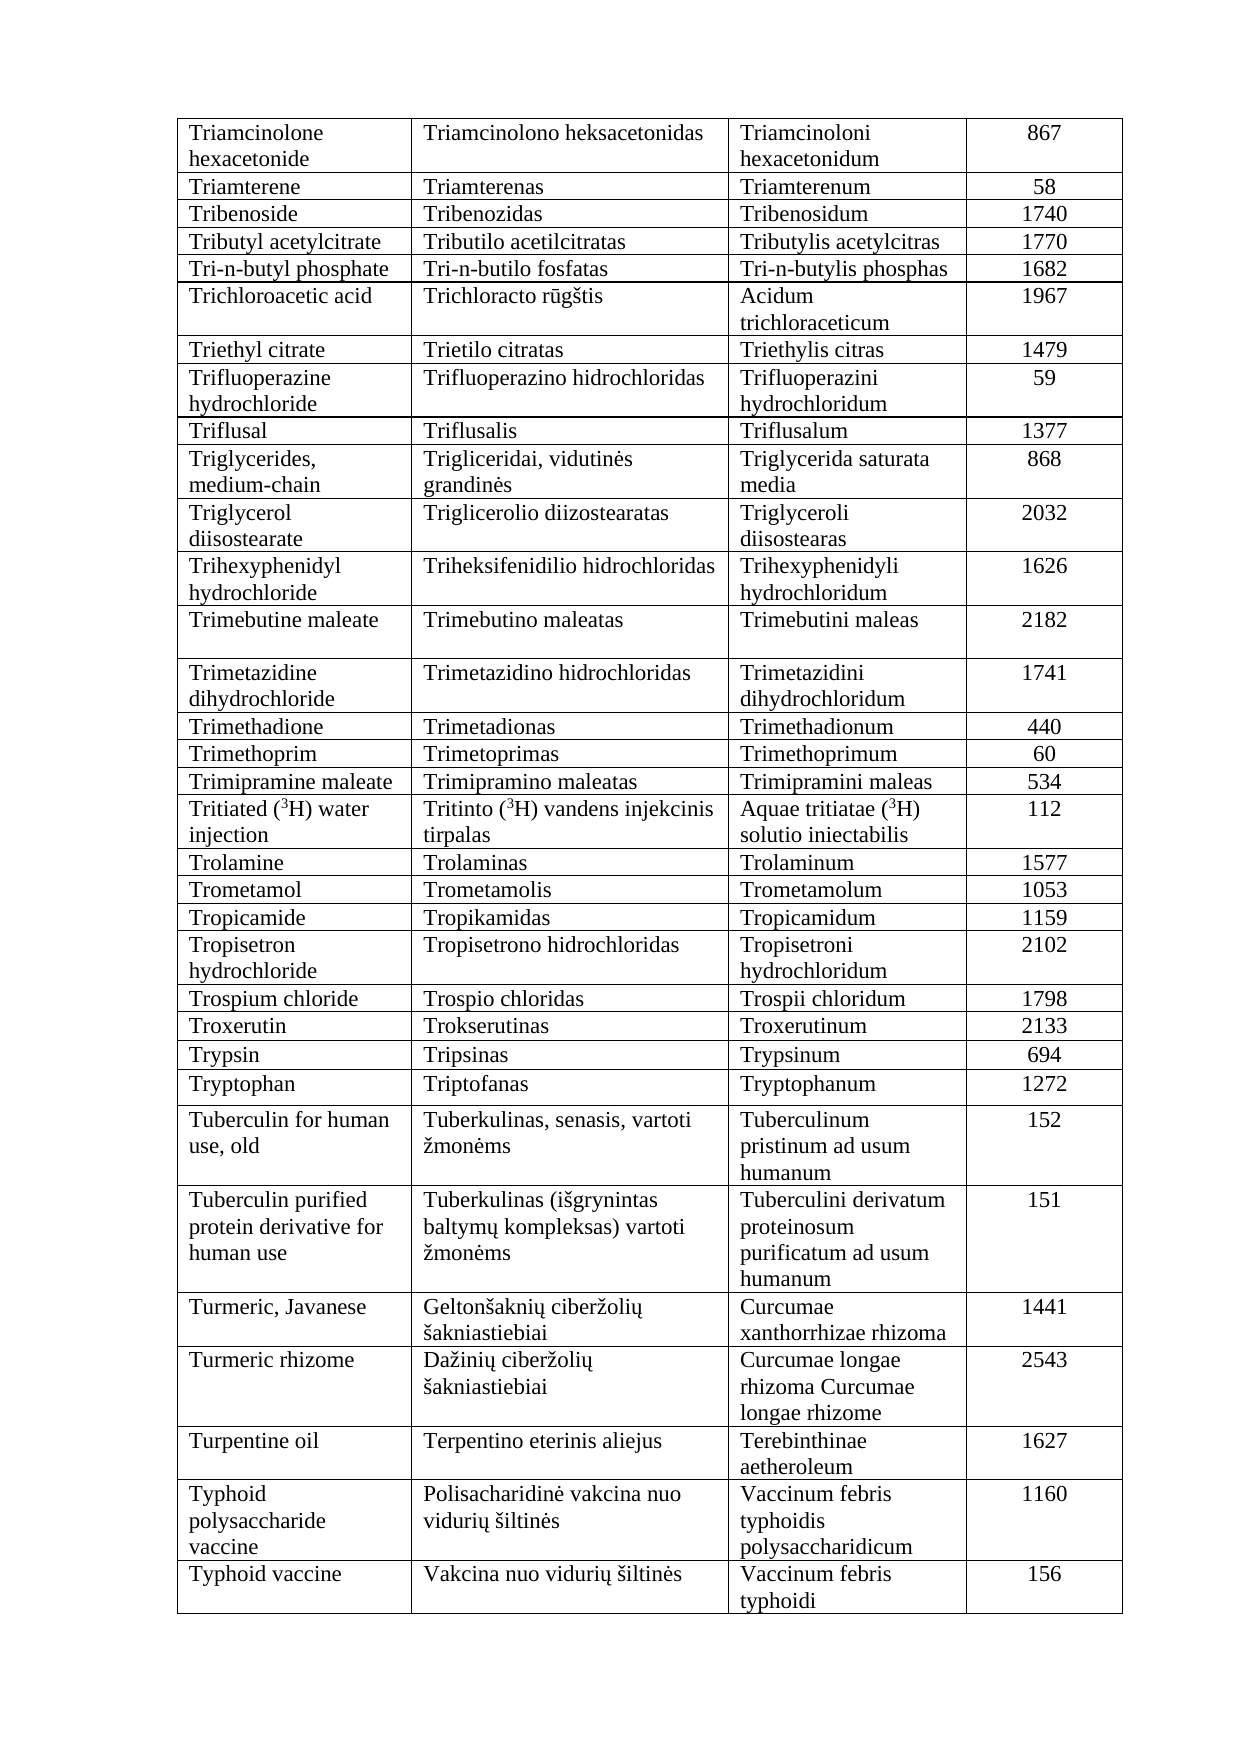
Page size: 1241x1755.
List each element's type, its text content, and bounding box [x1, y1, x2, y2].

table_cell 2133 [967, 1012, 1122, 1040]
table_cell 1159 [967, 904, 1122, 930]
table_cell Trimethadione [178, 713, 411, 739]
table_cell Trichloracto rūgštis [412, 283, 728, 335]
table_cell Trimipramino maleatas [412, 768, 728, 794]
table_cell Trimetadionas [412, 713, 728, 739]
table_cell Triglycerol diisostearate [178, 499, 411, 551]
table_cell 534 [967, 768, 1122, 794]
table_cell Trimebutini maleas [729, 606, 966, 658]
table_cell Tropisetroni hydrochloridum [729, 931, 966, 984]
table_cell Trimetazidine dihydrochloride [178, 659, 411, 712]
table_cell Tri-n-butylis phosphas [729, 255, 966, 281]
table_cell Triglyceroli diisostearas [729, 499, 966, 551]
table_cell Trifluoperazine hydrochloride [178, 364, 411, 416]
table_cell 1770 [967, 228, 1122, 254]
table_cell Curcumae longae rhizoma Curcumae longae rhizome [729, 1347, 966, 1426]
table_cell Trimethoprim [178, 740, 411, 767]
table_cell 112 [967, 795, 1122, 848]
table_cell 1577 [967, 849, 1122, 875]
table_cell Triamterenum [729, 173, 966, 199]
table_cell Terpentino eterinis aliejus [412, 1427, 728, 1479]
table_cell Tributyl acetylcitrate [178, 228, 411, 254]
table_cell Tuberkulinas, senasis, vartoti žmonėms [412, 1106, 728, 1185]
table_cell Triamcinolono heksacetonidas [412, 119, 728, 172]
table_cell Tribenoside [178, 200, 411, 227]
table_cell Trihexyphenidyli hydrochloridum [729, 552, 966, 605]
table_cell Tuberculin for human use, old [178, 1106, 411, 1185]
table_cell Polisacharidinė vakcina nuo vidurių šiltinės [412, 1480, 728, 1559]
table_cell Triglycerides, medium-chain [178, 445, 411, 497]
table_cell Turmeric rhizome [178, 1347, 411, 1426]
table_cell Trimipramini maleas [729, 768, 966, 794]
table_cell Tuberkulinas (išgrynintas baltymų kompleksas) vartoti žmonėms [412, 1186, 728, 1292]
table_cell Trokserutinas [412, 1012, 728, 1040]
table_cell Tuberculinum pristinum ad usum humanum [729, 1106, 966, 1185]
table_cell Turmeric, Javanese [178, 1293, 411, 1346]
table_cell Triamcinoloni hexacetonidum [729, 119, 966, 172]
table_cell Vaccinum febris typhoidi [729, 1561, 966, 1613]
table_cell Trometamolum [729, 876, 966, 903]
table_cell Trolaminas [412, 849, 728, 875]
table_cell Tryptophanum [729, 1070, 966, 1105]
table_cell 1377 [967, 418, 1122, 444]
table_cell 1798 [967, 985, 1122, 1011]
table_cell Tribenosidum [729, 200, 966, 227]
table_cell Trimipramine maleate [178, 768, 411, 794]
table_cell Tribenozidas [412, 200, 728, 227]
table_cell Turpentine oil [178, 1427, 411, 1479]
table_cell 1479 [967, 336, 1122, 363]
table_cell Tributilo acetilcitratas [412, 228, 728, 254]
table_cell Triglycerida saturata media [729, 445, 966, 497]
table_cell 156 [967, 1561, 1122, 1613]
table_cell 694 [967, 1041, 1122, 1069]
table_cell Tritiated (3H) water injection [178, 795, 411, 848]
table_cell Tripsinas [412, 1041, 728, 1069]
table_cell 58 [967, 173, 1122, 199]
table_cell 2182 [967, 606, 1122, 658]
table_cell Troxerutin [178, 1012, 411, 1040]
table_cell Triamterenas [412, 173, 728, 199]
table_cell Trolaminum [729, 849, 966, 875]
table_cell 1272 [967, 1070, 1122, 1105]
table_cell Tributylis acetylcitras [729, 228, 966, 254]
table_cell 1160 [967, 1480, 1122, 1559]
table_cell Terebinthinae aetheroleum [729, 1427, 966, 1479]
table_cell Trimethoprimum [729, 740, 966, 767]
table_cell 152 [967, 1106, 1122, 1185]
table_cell Trimebutino maleatas [412, 606, 728, 658]
table_cell 1053 [967, 876, 1122, 903]
table_cell Triethylis citras [729, 336, 966, 363]
table_cell 1626 [967, 552, 1122, 605]
table_cell Tri-n-butyl phosphate [178, 255, 411, 281]
table_cell Tropisetrono hidrochloridas [412, 931, 728, 984]
table_cell Typhoid polysaccharide vaccine [178, 1480, 411, 1559]
table_cell Triflusalum [729, 418, 966, 444]
table_cell Triglicerolio diizostearatas [412, 499, 728, 551]
table_cell Trospium chloride [178, 985, 411, 1011]
table_cell Triheksifenidilio hidrochloridas [412, 552, 728, 605]
table_cell Trospii chloridum [729, 985, 966, 1011]
table_cell Trimethadionum [729, 713, 966, 739]
table_cell 2102 [967, 931, 1122, 984]
table_cell Triamcinolone hexacetonide [178, 119, 411, 172]
table_cell Tri-n-butilo fosfatas [412, 255, 728, 281]
table_cell Triflusalis [412, 418, 728, 444]
table_cell Trimetazidino hidrochloridas [412, 659, 728, 712]
table_cell Tuberculini derivatum proteinosum purificatum ad usum humanum [729, 1186, 966, 1292]
table_cell Trietilo citratas [412, 336, 728, 363]
table_cell Tropikamidas [412, 904, 728, 930]
table_cell Acidum trichloraceticum [729, 283, 966, 335]
table_cell 1741 [967, 659, 1122, 712]
table_cell Trimetazidini dihydrochloridum [729, 659, 966, 712]
table_cell Tropicamide [178, 904, 411, 930]
table_cell Triamterene [178, 173, 411, 199]
table_cell Trometamolis [412, 876, 728, 903]
table_cell 1967 [967, 283, 1122, 335]
table_cell Tropicamidum [729, 904, 966, 930]
table_cell 868 [967, 445, 1122, 497]
table_cell Trifluoperazini hydrochloridum [729, 364, 966, 416]
table_cell Troxerutinum [729, 1012, 966, 1040]
table_cell Vaccinum febris typhoidis polysaccharidicum [729, 1480, 966, 1559]
table_cell Typhoid vaccine [178, 1561, 411, 1613]
table_cell 440 [967, 713, 1122, 739]
table_cell 151 [967, 1186, 1122, 1292]
table_cell Triethyl citrate [178, 336, 411, 363]
table_cell Trypsinum [729, 1041, 966, 1069]
table_cell Trichloroacetic acid [178, 283, 411, 335]
table_cell Triptofanas [412, 1070, 728, 1105]
table_cell 59 [967, 364, 1122, 416]
table_cell Vakcina nuo vidurių šiltinės [412, 1561, 728, 1613]
table_cell Curcumae xanthorrhizae rhizoma [729, 1293, 966, 1346]
table_cell 1682 [967, 255, 1122, 281]
table_cell Tropisetron hydrochloride [178, 931, 411, 984]
table_cell Trimetoprimas [412, 740, 728, 767]
table_cell Trometamol [178, 876, 411, 903]
table_cell 2543 [967, 1347, 1122, 1426]
table_cell 1740 [967, 200, 1122, 227]
table_cell Tuberculin purified protein derivative for human use [178, 1186, 411, 1292]
table_cell Trihexyphenidyl hydrochloride [178, 552, 411, 605]
table_cell Geltonšaknių ciberžolių šakniastiebiai [412, 1293, 728, 1346]
table_cell Trolamine [178, 849, 411, 875]
table_cell 1441 [967, 1293, 1122, 1346]
table_cell Triflusal [178, 418, 411, 444]
table_cell Trifluoperazino hidrochloridas [412, 364, 728, 416]
table_cell Trypsin [178, 1041, 411, 1069]
table_cell Tryptophan [178, 1070, 411, 1105]
table_cell 867 [967, 119, 1122, 172]
table_cell Dažinių ciberžolių šakniastiebiai [412, 1347, 728, 1426]
table_cell 1627 [967, 1427, 1122, 1479]
table_cell 60 [967, 740, 1122, 767]
table_cell Aquae tritiatae (3H) solutio iniectabilis [729, 795, 966, 848]
table_cell Trospio chloridas [412, 985, 728, 1011]
table_cell 2032 [967, 499, 1122, 551]
table_cell Tritinto (3H) vandens injekcinis tirpalas [412, 795, 728, 848]
table_cell Trigliceridai, vidutinės grandinės [412, 445, 728, 497]
table_cell Trimebutine maleate [178, 606, 411, 658]
